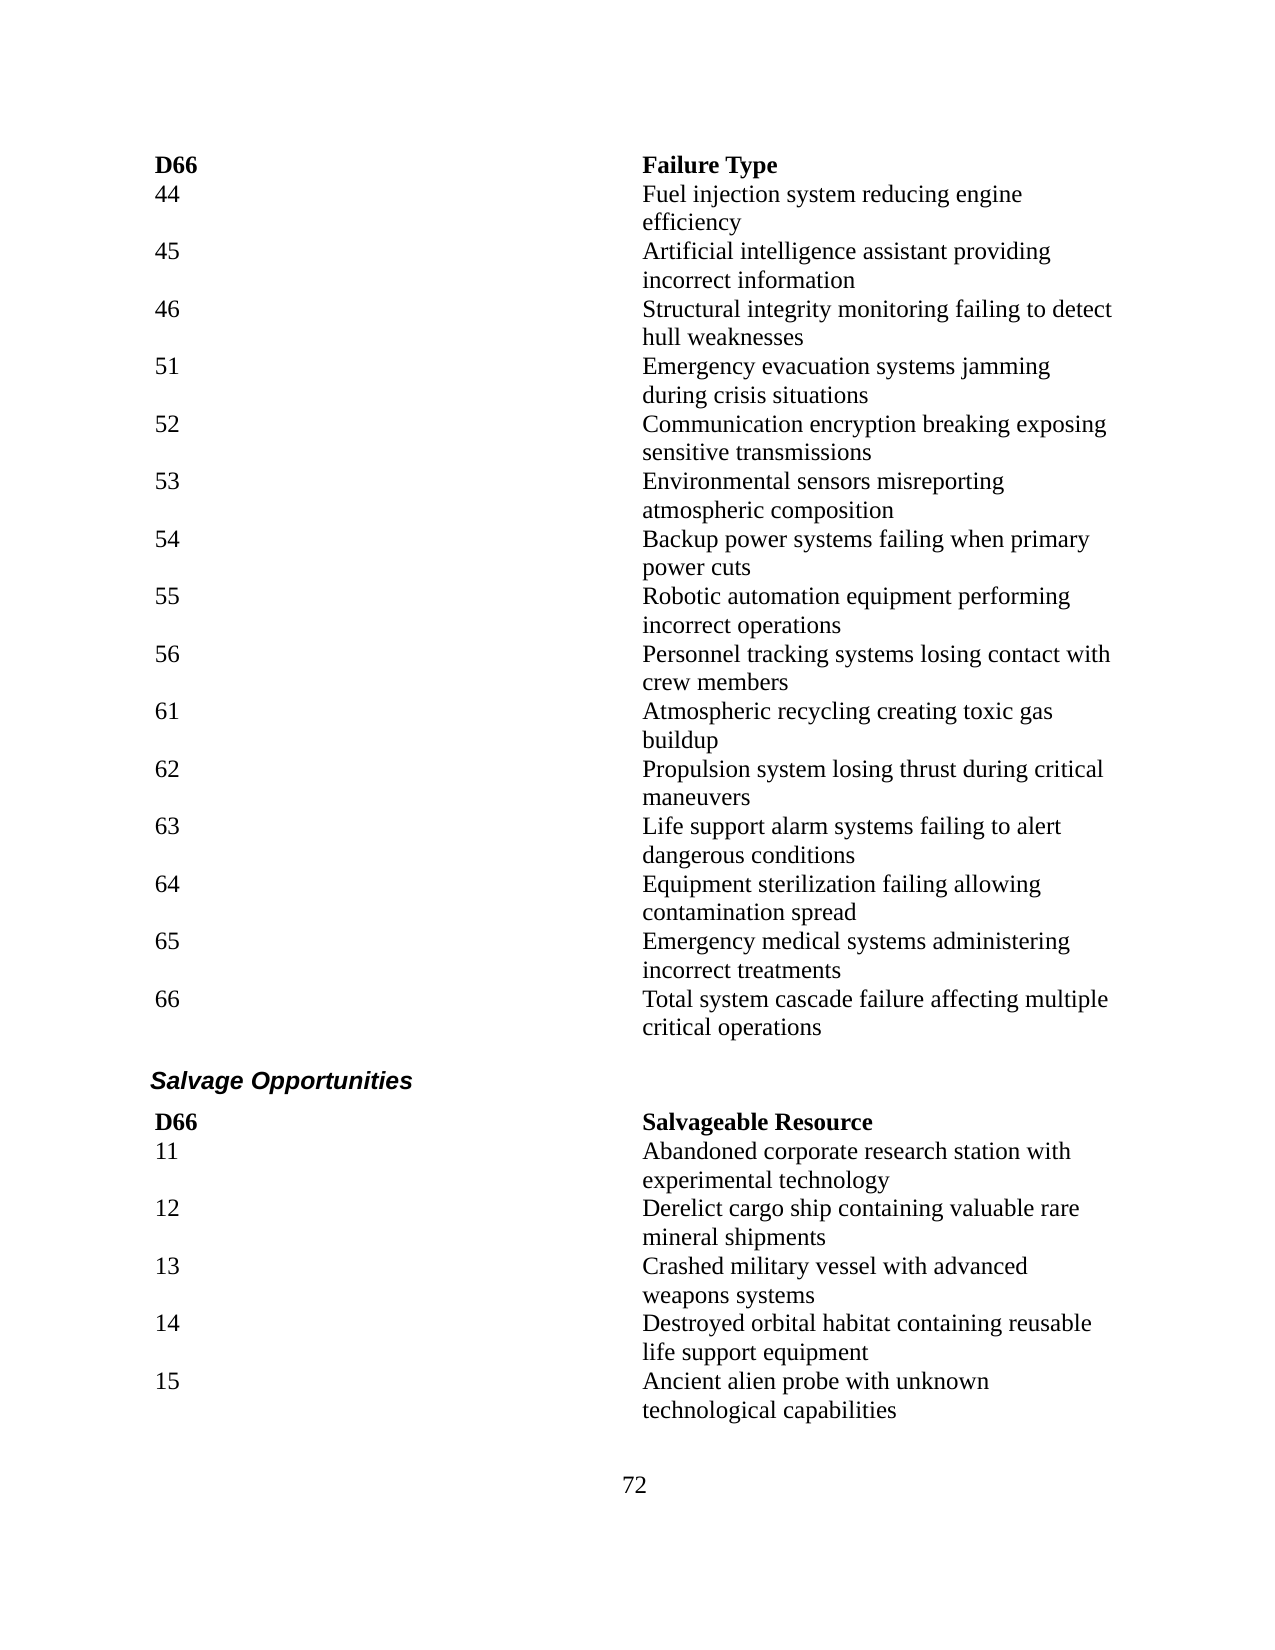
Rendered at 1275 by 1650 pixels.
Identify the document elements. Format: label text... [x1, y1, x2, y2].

table_header Salvageable Resource [638, 1107, 1125, 1136]
table_cell 46 [150, 294, 637, 351]
table_cell Total system cascade failure affecting multiple critical operations [638, 984, 1125, 1041]
table_cell 11 [150, 1136, 637, 1193]
table_cell Propulsion system losing thrust during critical maneuvers [638, 754, 1125, 811]
table_cell Destroyed orbital habitat containing reusable life support equipment [638, 1309, 1125, 1366]
table_header D66 [150, 150, 637, 179]
table_cell 62 [150, 754, 637, 811]
table_cell Abandoned corporate research station with experimental technology [638, 1136, 1125, 1193]
table_cell Crashed military vessel with advanced weapons systems [638, 1251, 1125, 1308]
table_cell 13 [150, 1251, 637, 1308]
table_cell Life support alarm systems failing to alert dangerous conditions [638, 811, 1125, 869]
table_cell 61 [150, 696, 637, 754]
table_cell 65 [150, 926, 637, 984]
table_cell Structural integrity monitoring failing to detect hull weaknesses [638, 294, 1125, 351]
table_cell Derelict cargo ship containing valuable rare mineral shipments [638, 1194, 1125, 1251]
table_cell 54 [150, 524, 637, 581]
table_cell Equipment sterilization failing allowing contamination spread [638, 869, 1125, 926]
table_cell Personnel tracking systems losing contact with crew members [638, 639, 1125, 696]
table_cell 15 [150, 1366, 637, 1423]
table_cell 63 [150, 811, 637, 869]
table_cell 55 [150, 581, 637, 639]
table_cell 44 [150, 179, 637, 236]
table_cell 64 [150, 869, 637, 926]
table_cell 56 [150, 639, 637, 696]
table_header Failure Type [638, 150, 1125, 179]
table_cell Artificial intelligence assistant providing incorrect information [638, 236, 1125, 294]
table_cell Emergency medical systems administering incorrect treatments [638, 926, 1125, 984]
table_cell Backup power systems failing when primary power cuts [638, 524, 1125, 581]
table_cell Environmental sensors misreporting atmospheric composition [638, 466, 1125, 524]
table_cell 53 [150, 466, 637, 524]
table_cell Atmospheric recycling creating toxic gas buildup [638, 696, 1125, 754]
table_cell 51 [150, 351, 637, 409]
table_header D66 [150, 1107, 637, 1136]
table_cell 52 [150, 409, 637, 466]
subtitle Salvage Opportunities [150, 1066, 1125, 1095]
table_cell 14 [150, 1309, 637, 1366]
table_cell 12 [150, 1194, 637, 1251]
table_cell Robotic automation equipment performing incorrect operations [638, 581, 1125, 639]
table_cell Fuel injection system reducing engine efficiency [638, 179, 1125, 236]
table_cell 66 [150, 984, 637, 1041]
table_cell Ancient alien probe with unknown technological capabilities [638, 1366, 1125, 1423]
table_cell 45 [150, 236, 637, 294]
table_cell Emergency evacuation systems jamming during crisis situations [638, 351, 1125, 409]
table_cell Communication encryption breaking exposing sensitive transmissions [638, 409, 1125, 466]
